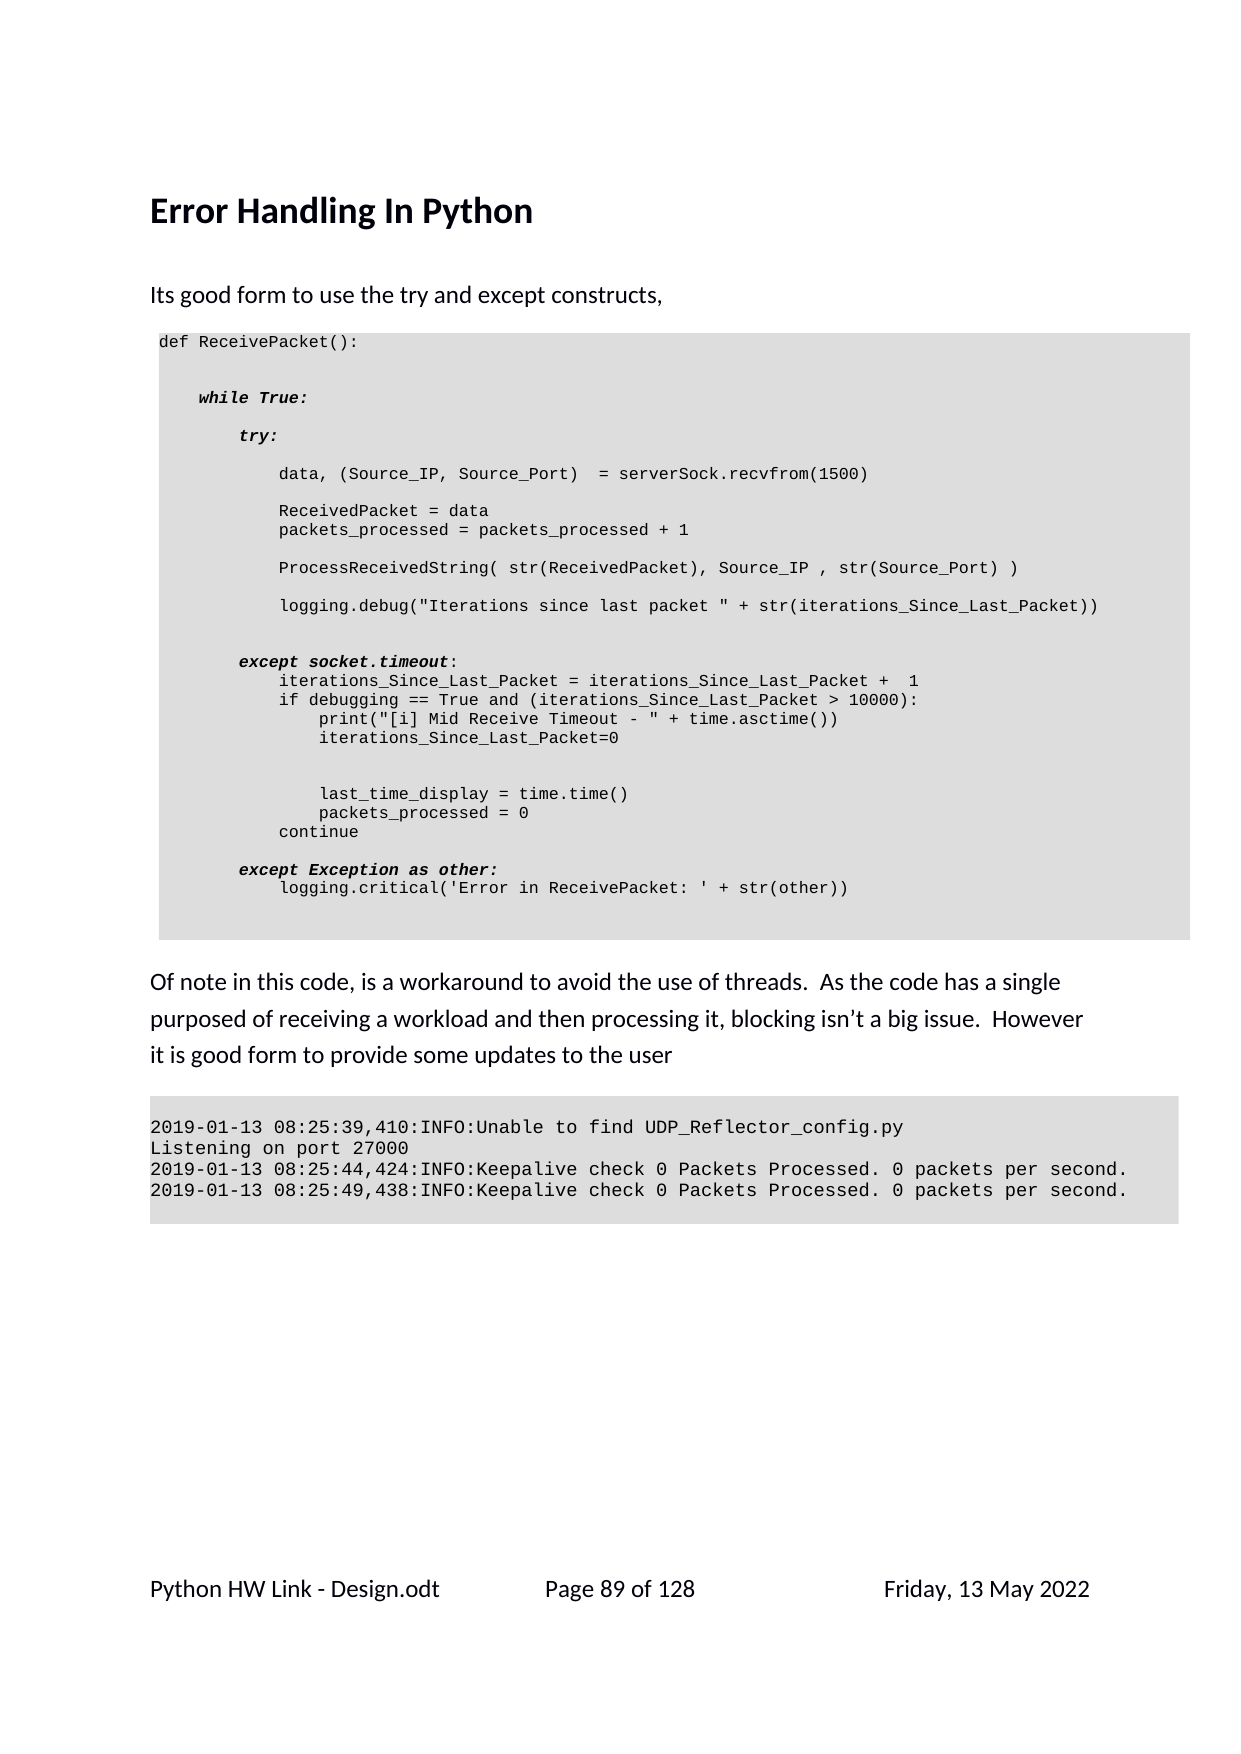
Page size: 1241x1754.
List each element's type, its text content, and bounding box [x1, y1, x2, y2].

subtitle Error Handling In Python [150, 187, 1090, 233]
text Its good form to use the try and except constructs, [150, 279, 1090, 310]
text Of note in this code, is a workaround to avoid the use of threads. As the code has a single purposed of receiving a workload and then processing it, blocking isn’t a big issue. However it is good form to provide some updates to the user [150, 331, 1090, 1070]
